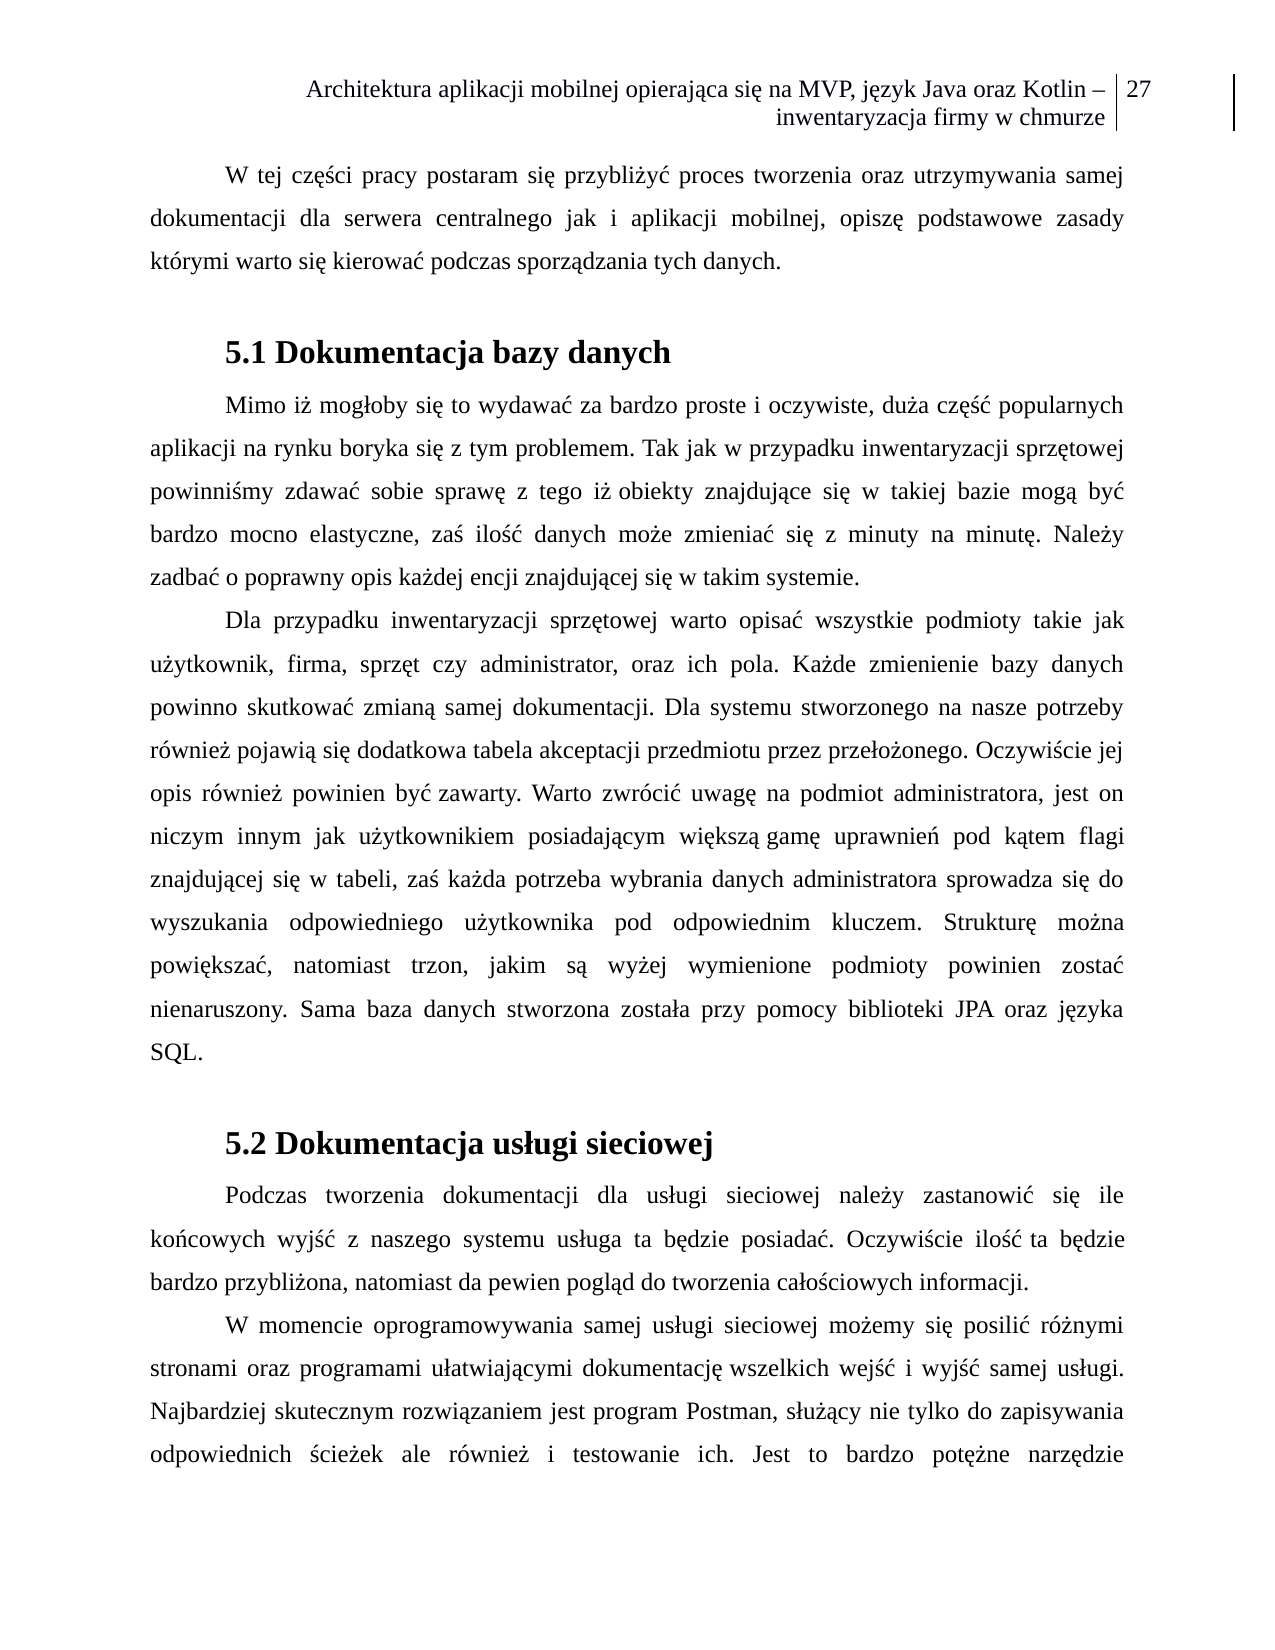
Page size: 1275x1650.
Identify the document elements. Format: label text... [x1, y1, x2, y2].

text Mimo iż mogłoby się to wydawać za bardzo proste i oczywiste, duża część popularnych aplikacji na rynku boryka się z tym problemem. Tak jak w przypadku inwentaryzacji sprzętowej powinniśmy zdawać sobie sprawę z tego iż obiekty znajdujące się w takiej bazie mogą być bardzo mocno elastyczne, zaś ilość danych może zmieniać się z minuty na minutę. Należy zadbać o poprawny opis każdej encji znajdującej się w takim systemie. [150, 390, 1125, 591]
text 5.1 Dokumentacja bazy danych [150, 332, 1125, 371]
text Dla przypadku inwentaryzacji sprzętowej warto opisać wszystkie podmioty takie jak użytkownik, firma, sprzęt czy administrator, oraz ich pola. Każde zmienienie bazy danych powinno skutkować zmianą samej dokumentacji. Dla systemu stworzonego na nasze potrzeby również pojawią się dodatkowa tabela akceptacji przedmiotu przez przełożonego. Oczywiście jej opis również powinien być zawarty. Warto zwrócić uwagę na podmiot administratora, jest on niczym innym jak użytkownikiem posiadającym większą gamę uprawnień pod kątem flagi znajdującej się w tabeli, zaś każda potrzeba wybrania danych administratora sprowadza się do wyszukania odpowiedniego użytkownika pod odpowiednim kluczem. Strukturę można powiększać, natomiast trzon, jakim są wyżej wymienione podmioty powinien zostać nienaruszony. Sama baza danych stworzona została przy pomocy biblioteki JPA oraz języka SQL. [150, 606, 1125, 1066]
text Podczas tworzenia dokumentacji dla usługi sieciowej należy zastanowić się ile końcowych wyjść z naszego systemu usługa ta będzie posiadać. Oczywiście ilość ta będzie bardzo przybliżona, natomiast da pewien pogląd do tworzenia całościowych informacji. [150, 1181, 1125, 1296]
text W tej części pracy postaram się przybliżyć proces tworzenia oraz utrzymywania samej dokumentacji dla serwera centralnego jak i aplikacji mobilnej, opiszę podstawowe zasady którymi warto się kierować podczas sporządzania tych danych. [150, 160, 1125, 275]
text 5.2 Dokumentacja usługi sieciowej [150, 1123, 1125, 1161]
text W momencie oprogramowywania samej usługi sieciowej możemy się posilić różnymi stronami oraz programami ułatwiającymi dokumentację wszelkich wejść i wyjść samej usługi. Najbardziej skutecznym rozwiązaniem jest program Postman, służący nie tylko do zapisywania odpowiednich ścieżek ale również i testowanie ich. Jest to bardzo potężne narzędzie [150, 1310, 1125, 1468]
